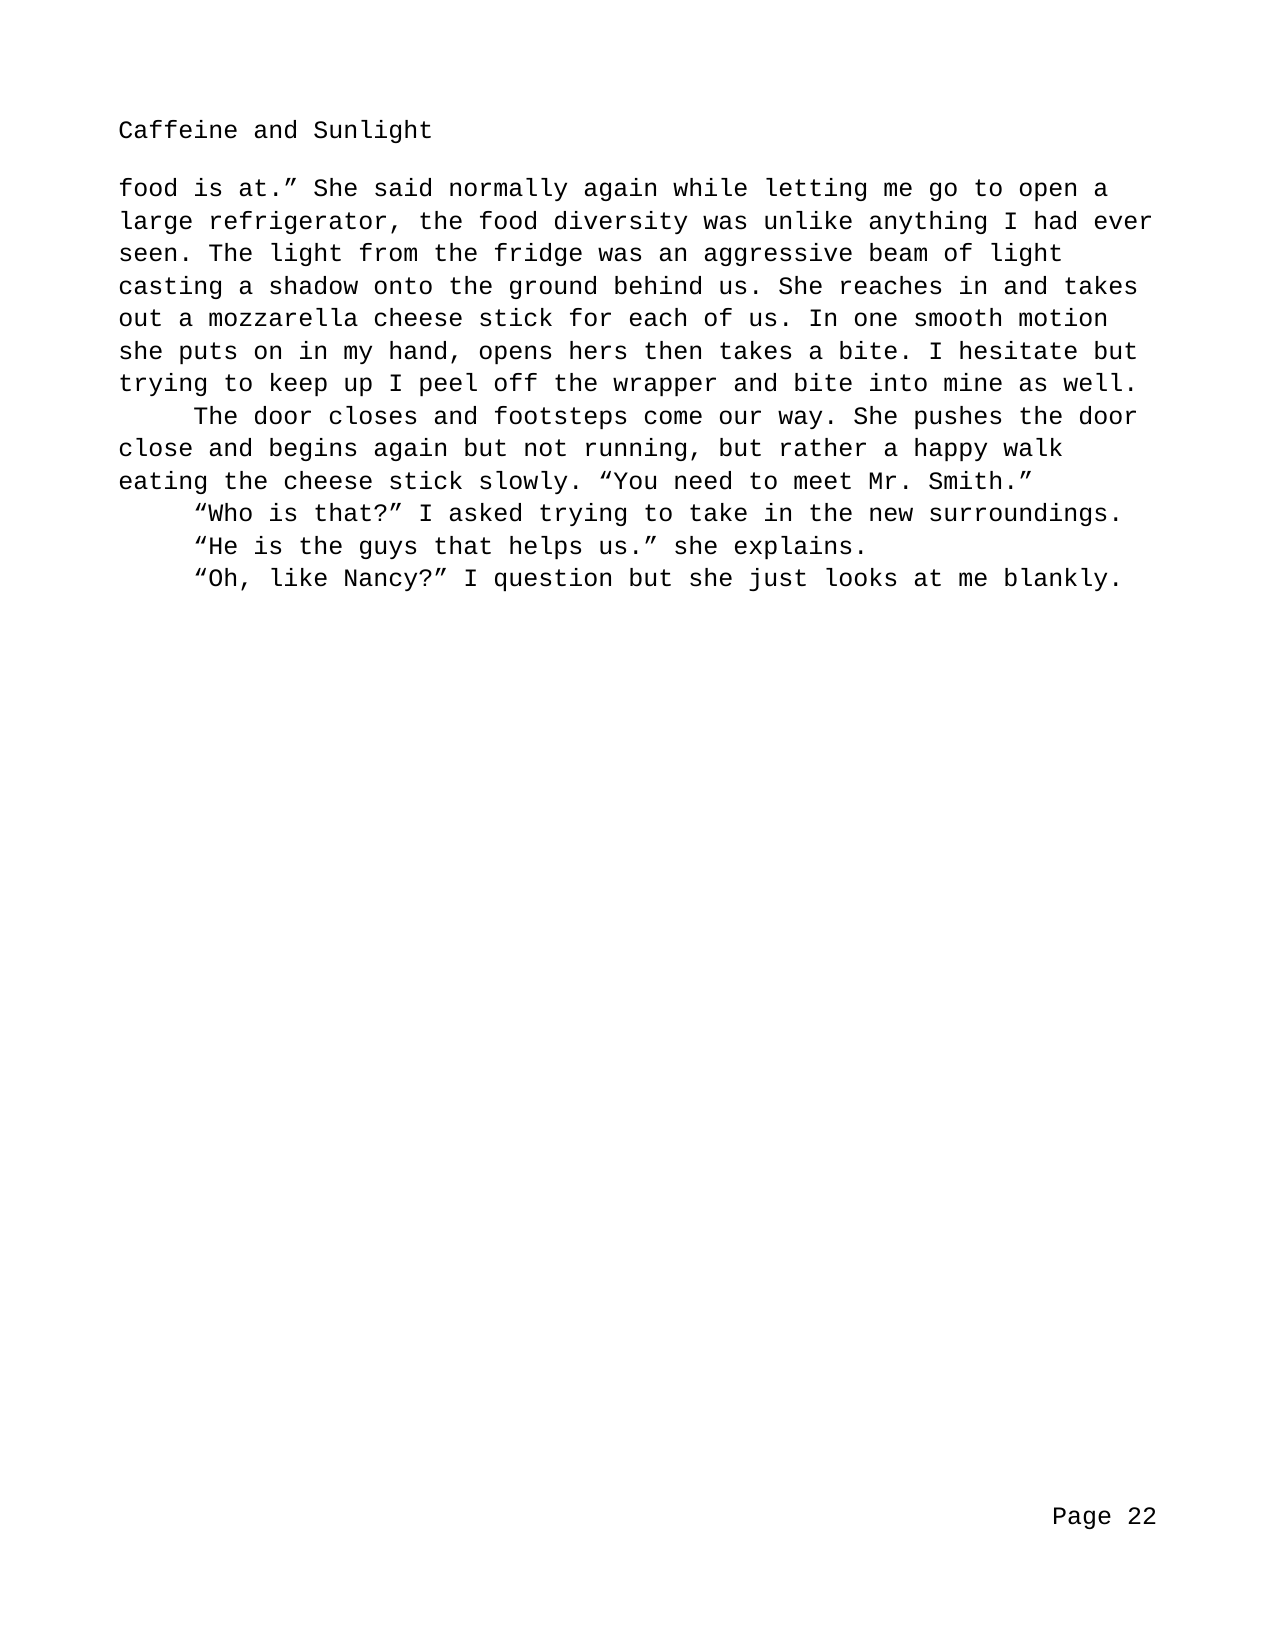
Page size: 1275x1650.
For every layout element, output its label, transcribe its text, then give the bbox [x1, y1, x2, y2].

text The door closes and footsteps come our way. She pushes the door close and begins again but not running, but rather a happy walk eating the cheese stick slowly. “You need to meet Mr. Smith.” [118, 403, 1157, 497]
text “Who is that?” I asked trying to take in the new surroundings. [118, 501, 1157, 529]
text “Oh, like Nancy?” I question but she just looks at me blankly. [118, 566, 1157, 594]
text food is at.” She said normally again while letting me go to open a large refrigerator, the food diversity was unlike anything I had ever seen. The light from the fridge was an aggressive beam of light casting a shadow onto the ground behind us. She reaches in and takes out a mozzarella cheese stick for each of us. In one smooth motion she puts on in my hand, opens hers then takes a bite. I hesitate but trying to keep up I peel off the wrapper and bite into mine as well. [118, 176, 1157, 399]
text “He is the guys that helps us.” she explains. [118, 533, 1157, 562]
